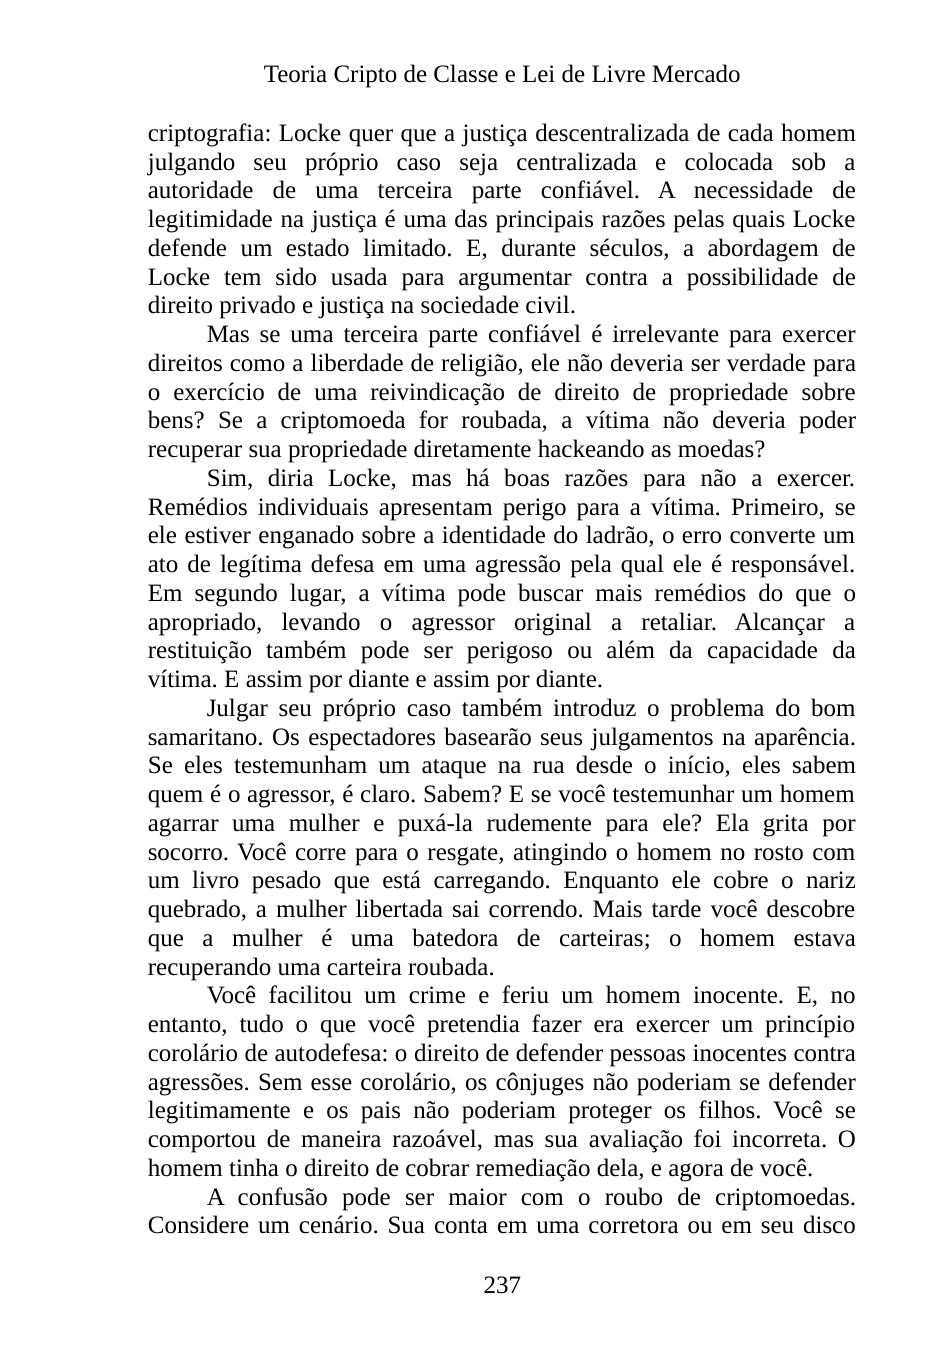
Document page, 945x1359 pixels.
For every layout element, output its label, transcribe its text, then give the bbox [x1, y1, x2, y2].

text Sim, diria Locke, mas há boas razões para não a exercer. Remédios individuais apresentam perigo para a vítima. Primeiro, se ele estiver enganado sobre a identidade do ladrão, o erro converte um ato de legítima defesa em uma agressão pela qual ele é responsável. Em segundo lugar, a vítima pode buscar mais remédios do que o apropriado, levando o agressor original a retaliar. Alcançar a restituição também pode ser perigoso ou além da capacidade da vítima. E assim por diante e assim por diante. [148, 463, 856, 693]
text Julgar seu próprio caso também introduz o problema do bom samaritano. Os espectadores basearão seus julgamentos na aparência. Se eles testemunham um ataque na rua desde o início, eles sabem quem é o agressor, é claro. Sabem? E se você testemunhar um homem agarrar uma mulher e puxá-la rudemente para ele? Ela grita por socorro. Você corre para o resgate, atingindo o homem no rosto com um livro pesado que está carregando. Enquanto ele cobre o nariz quebrado, a mulher libertada sai correndo. Mais tarde você descobre que a mulher é uma batedora de carteiras; o homem estava recuperando uma carteira roubada. [148, 693, 856, 981]
text A confusão pode ser maior com o roubo de criptomoedas. Considere um cenário. Sua conta em uma corretora ou em seu disco [148, 1182, 856, 1239]
text Mas se uma terceira parte confiável é irrelevante para exercer direitos como a liberdade de religião, ele não deveria ser verdade para o exercício de uma reivindicação de direito de propriedade sobre bens? Se a criptomoeda for roubada, a vítima não deveria poder recuperar sua propriedade diretamente hackeando as moedas? [148, 319, 856, 463]
text criptografia: Locke quer que a justiça descentralizada de cada homem julgando seu próprio caso seja centralizada e colocada sob a autoridade de uma terceira parte confiável. A necessidade de legitimidade na justiça é uma das principais razões pelas quais Locke defende um estado limitado. E, durante séculos, a abordagem de Locke tem sido usada para argumentar contra a possibilidade de direito privado e justiça na sociedade civil. [148, 118, 856, 319]
text Você facilitou um crime e feriu um homem inocente. E, no entanto, tudo o que você pretendia fazer era exercer um princípio corolário de autodefesa: o direito de defender pessoas inocentes contra agressões. Sem esse corolário, os cônjuges não poderiam se defender legitimamente e os pais não poderiam proteger os filhos. Você se comportou de maneira razoável, mas sua avaliação foi incorreta. O homem tinha o direito de cobrar remediação dela, e agora de você. [148, 981, 856, 1182]
